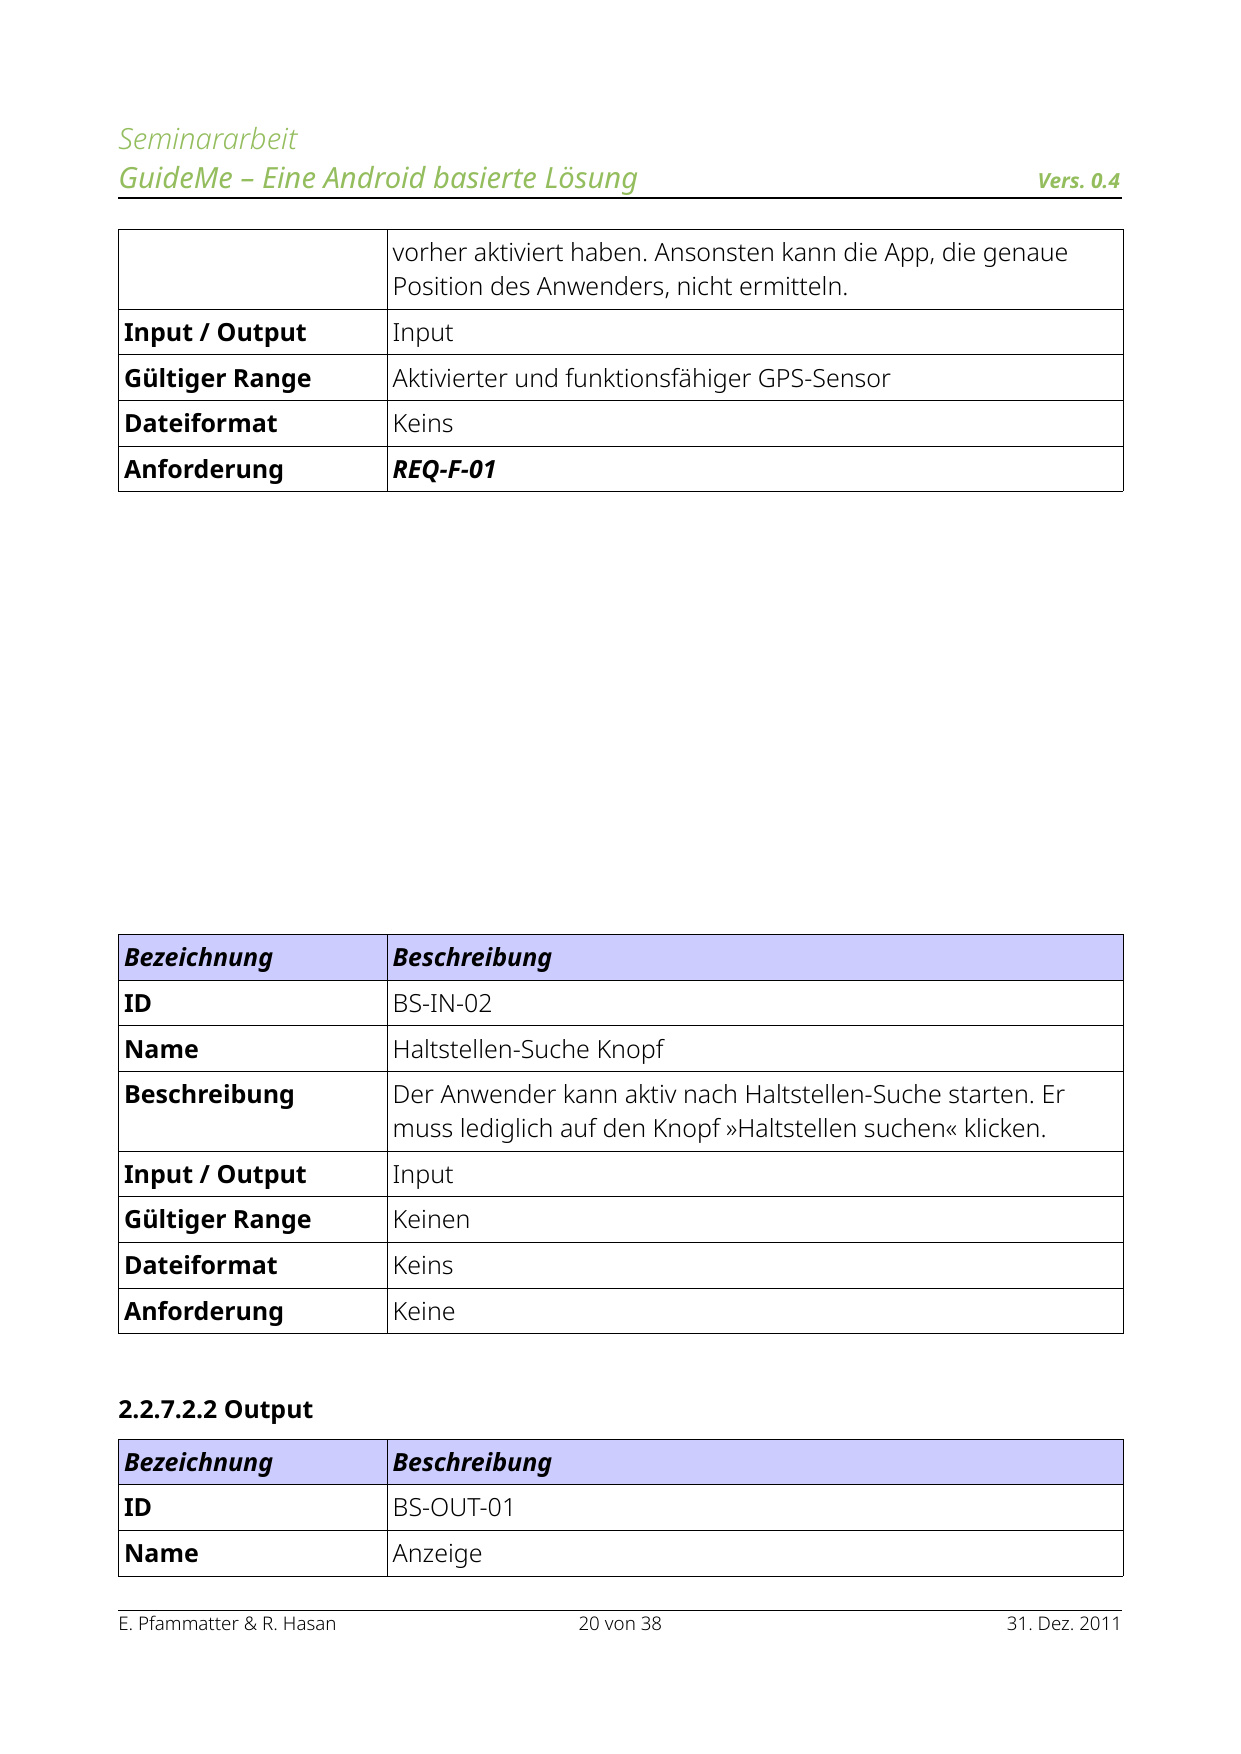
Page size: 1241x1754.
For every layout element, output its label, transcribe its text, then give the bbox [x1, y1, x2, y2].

table_cell [119, 230, 387, 309]
table_cell Keinen [388, 1197, 1123, 1242]
table_header Bezeichnung [119, 1440, 387, 1484]
table_cell Gültiger Range [119, 1197, 387, 1242]
table_cell Anzeige [388, 1531, 1123, 1576]
table_cell Input [388, 1152, 1123, 1196]
table_cell Dateiformat [119, 401, 387, 446]
table_cell Keins [388, 1243, 1123, 1288]
table_cell Input / Output [119, 1152, 387, 1196]
table_cell Beschreibung [119, 1072, 387, 1151]
table_cell Input [388, 310, 1123, 354]
table_cell Aktivierter und funktionsfähiger GPS-Sensor [388, 355, 1123, 400]
table_cell vorher aktiviert haben. Ansonsten kann die App, die genaue Position des Anwenders, nicht ermitteln. [388, 230, 1123, 309]
table_cell Der Anwender kann aktiv nach Haltstellen-Suche starten. Er muss lediglich auf den Knopf »Haltstellen suchen« klicken. [388, 1072, 1123, 1151]
table_cell Anforderung [119, 447, 387, 491]
table_cell Gültiger Range [119, 355, 387, 400]
table_cell Input / Output [119, 310, 387, 354]
table_cell Dateiformat [119, 1243, 387, 1288]
table_cell Haltstellen-Suche Knopf [388, 1026, 1123, 1071]
table_cell Name [119, 1026, 387, 1071]
table_header Beschreibung [388, 1440, 1123, 1484]
table_cell Anforderung [119, 1289, 387, 1333]
table_cell Keins [388, 401, 1123, 446]
subtitle 2.2.7.2.2 Output [118, 1392, 1122, 1426]
table_cell Name [119, 1531, 387, 1576]
table_header Bezeichnung [119, 935, 387, 980]
table_header Beschreibung [388, 935, 1123, 980]
table_cell BS-OUT-01 [388, 1485, 1123, 1530]
table_cell ID [119, 981, 387, 1025]
table_cell REQ-F-01 [388, 447, 1123, 491]
table_cell Keine [388, 1289, 1123, 1333]
table_cell ID [119, 1485, 387, 1530]
table_cell BS-IN-02 [388, 981, 1123, 1025]
